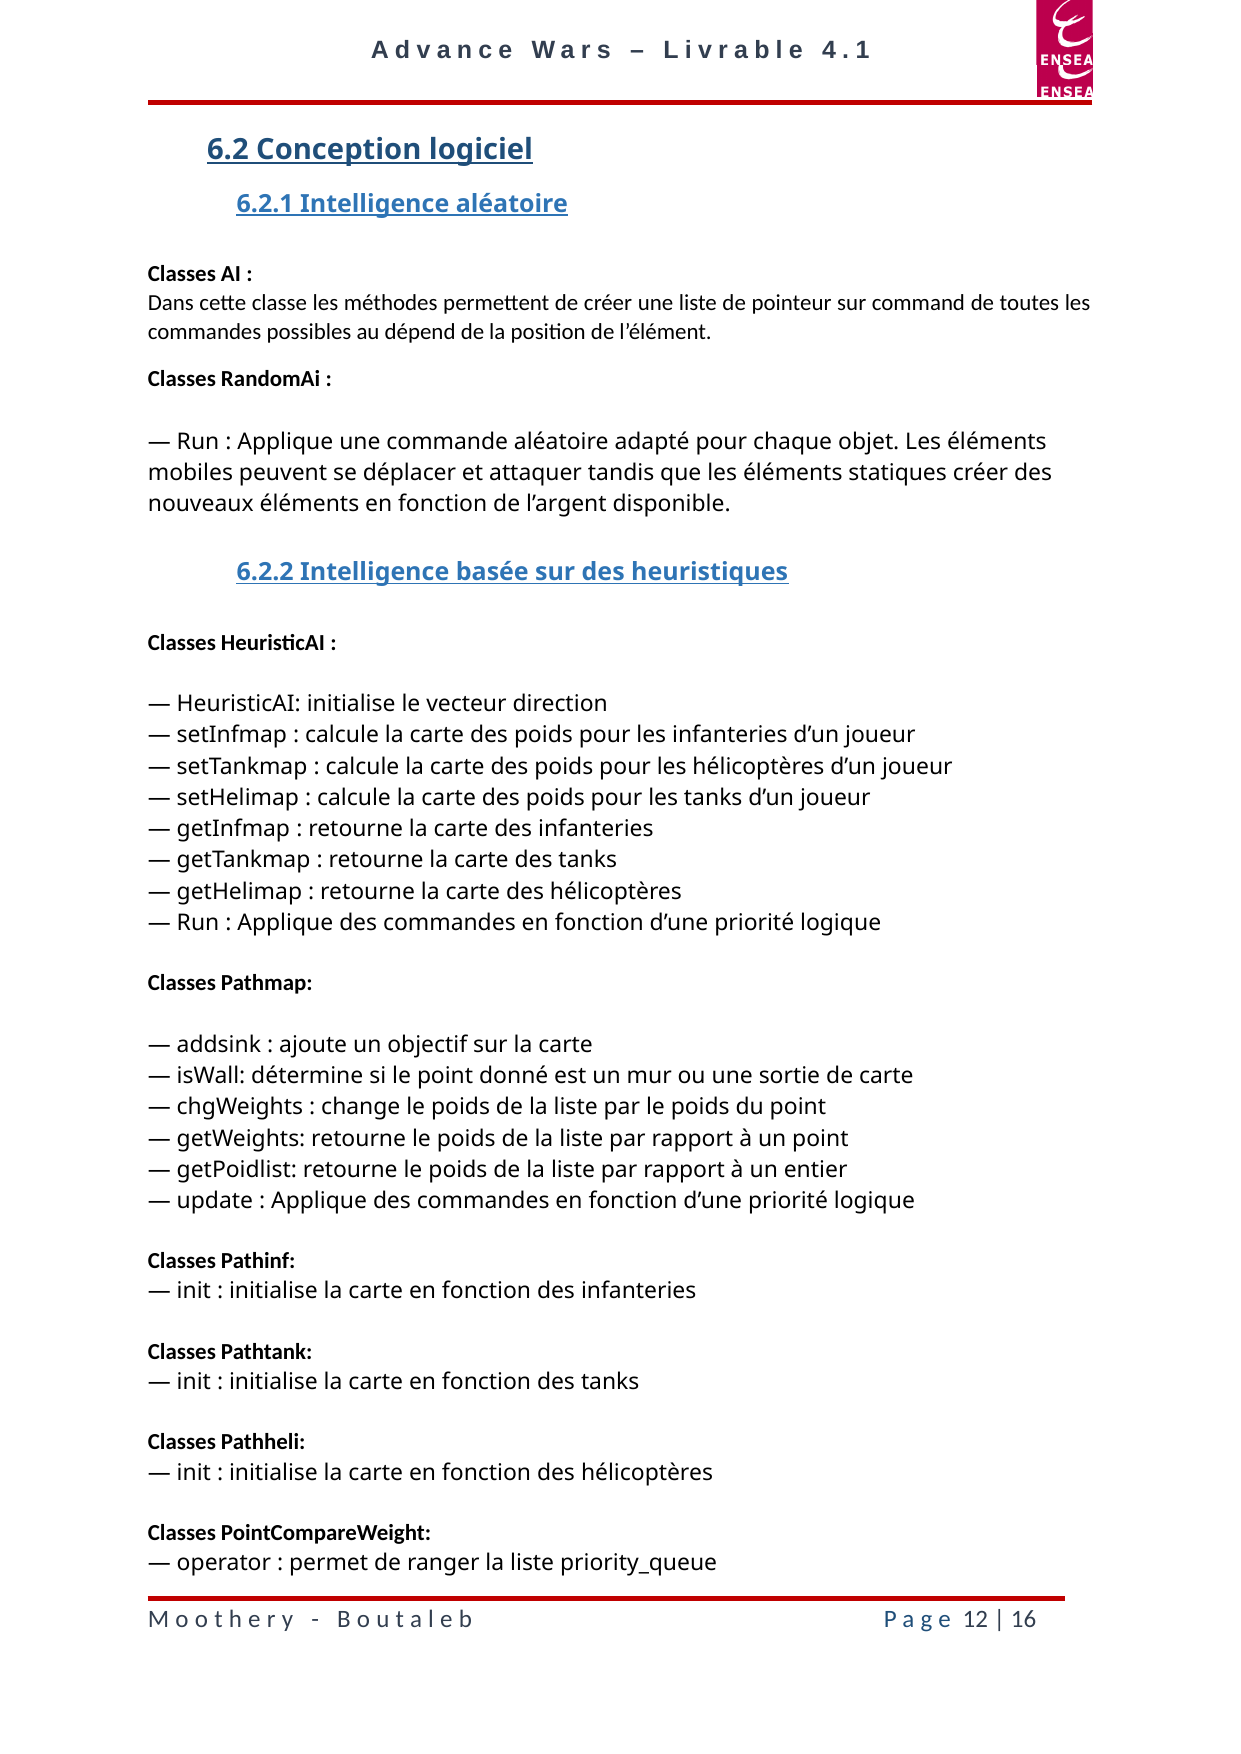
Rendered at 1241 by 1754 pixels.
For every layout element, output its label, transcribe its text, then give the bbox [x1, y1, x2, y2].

text — addsink : ajoute un objectif sur la carte [148, 1028, 1092, 1059]
text — setTankmap : calcule la carte des poids pour les hélicoptères d’un joueur [148, 750, 1092, 781]
subtitle 6.2 Conception logiciel [207, 128, 1092, 168]
text — getHelimap : retourne la carte des hélicoptères [148, 875, 1092, 906]
text — init : initialise la carte en fonction des tanks [148, 1365, 1092, 1396]
subtitle 6.2.2 Intelligence basée sur des heuristiques [236, 554, 1092, 588]
text Classes Pathmap: [148, 968, 1092, 996]
text — chgWeights : change le poids de la liste par le poids du point [148, 1090, 1092, 1121]
text — Run : Applique une commande aléatoire adapté pour chaque objet. Les éléments mobiles peuvent se déplacer et attaquer tandis que les éléments statiques créer des nouveaux éléments en fonction de l’argent disponible. [148, 425, 1092, 518]
text — operator : permet de ranger la liste priority_queue [148, 1546, 1092, 1577]
text Classes RandomAi : [148, 364, 1092, 392]
text — getWeights: retourne le poids de la liste par rapport à un point [148, 1121, 1092, 1153]
text Classes Pathtank: [148, 1337, 1092, 1365]
text Classes Pathinf: [148, 1246, 1092, 1274]
text — init : initialise la carte en fonction des hélicoptères [148, 1456, 1092, 1487]
text — getPoidlist: retourne le poids de la liste par rapport à un entier [148, 1153, 1092, 1184]
text — update : Applique des commandes en fonction d’une priorité logique [148, 1184, 1092, 1215]
text Classes PointCompareWeight: [148, 1518, 1092, 1546]
text Classes HeuristicAI : [148, 628, 1092, 656]
text Dans cette classe les méthodes permettent de créer une liste de pointeur sur command de toutes les commandes possibles au dépend de la position de l’élément. [148, 288, 1092, 346]
text — init : initialise la carte en fonction des infanteries [148, 1274, 1092, 1306]
text — Run : Applique des commandes en fonction d’une priorité logique [148, 906, 1092, 937]
text — setInfmap : calcule la carte des poids pour les infanteries d’un joueur [148, 718, 1092, 750]
text — getInfmap : retourne la carte des infanteries [148, 812, 1092, 843]
text Classes AI : [148, 259, 1092, 288]
text — setHelimap : calcule la carte des poids pour les tanks d’un joueur [148, 781, 1092, 812]
text Classes Pathheli: [148, 1427, 1092, 1456]
text — getTankmap : retourne la carte des tanks [148, 843, 1092, 875]
subtitle 6.2.1 Intelligence aléatoire [236, 186, 1092, 219]
text — HeuristicAI: initialise le vecteur direction [148, 687, 1092, 718]
text — isWall: détermine si le point donné est un mur ou une sortie de carte [148, 1059, 1092, 1090]
